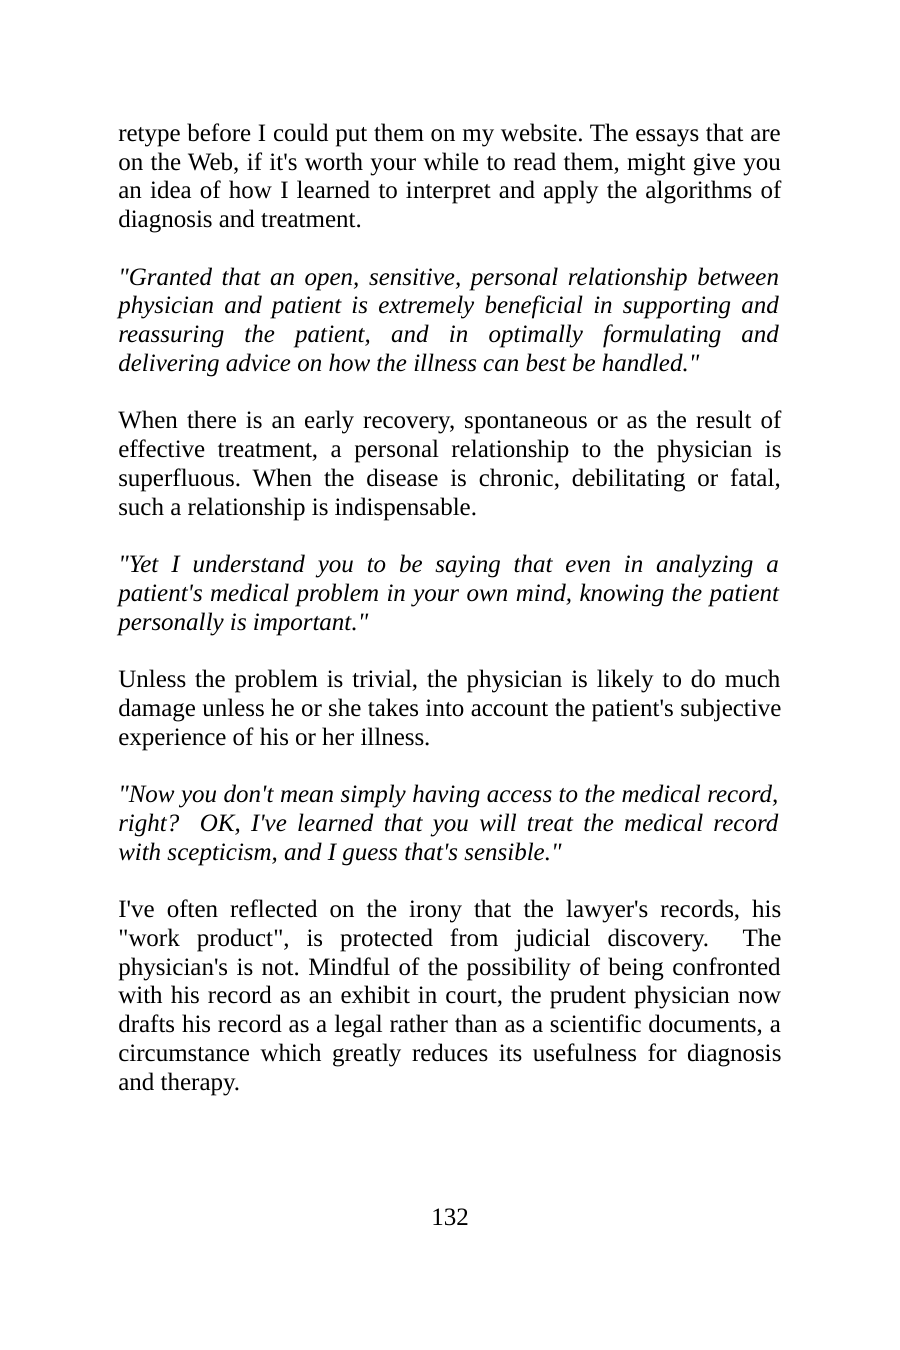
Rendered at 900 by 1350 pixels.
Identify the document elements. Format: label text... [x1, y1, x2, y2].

text When there is an early recovery, spontaneous or as the result of effective treatment, a personal relationship to the physician is superfluous. When the disease is chronic, debilitating or fatal, such a relationship is indispensable. [118, 406, 782, 521]
text "Yet I understand you to be saying that even in analyzing a patient's medical problem in your own mind, knowing the patient personally is important." [118, 549, 782, 636]
text retype before I could put them on my website. The essays that are on the Web, if it's worth your while to read them, might give you an idea of how I learned to interpret and apply the algorithms of diagnosis and treatment. [118, 118, 782, 233]
text I've often reflected on the irony that the lawyer's records, his "work product", is protected from judicial discovery. The physician's is not. Mindful of the possibility of being confronted with his record as an exhibit in court, the prudent physician now drafts his record as a legal rather than as a scientific documents, a circumstance which greatly reduces its usefulness for diagnosis and therapy. [118, 894, 782, 1096]
text "Now you don't mean simply having access to the medical record, right? OK, I've learned that you will treat the medical record with scepticism, and I guess that's sensible." [118, 779, 782, 866]
text "Granted that an open, sensitive, personal relationship between physician and patient is extremely beneficial in supporting and reassuring the patient, and in optimally formulating and delivering advice on how the illness can best be handled." [118, 262, 782, 377]
text Unless the problem is trivial, the physician is likely to do much damage unless he or she takes into account the patient's subjective experience of his or her illness. [118, 664, 782, 751]
